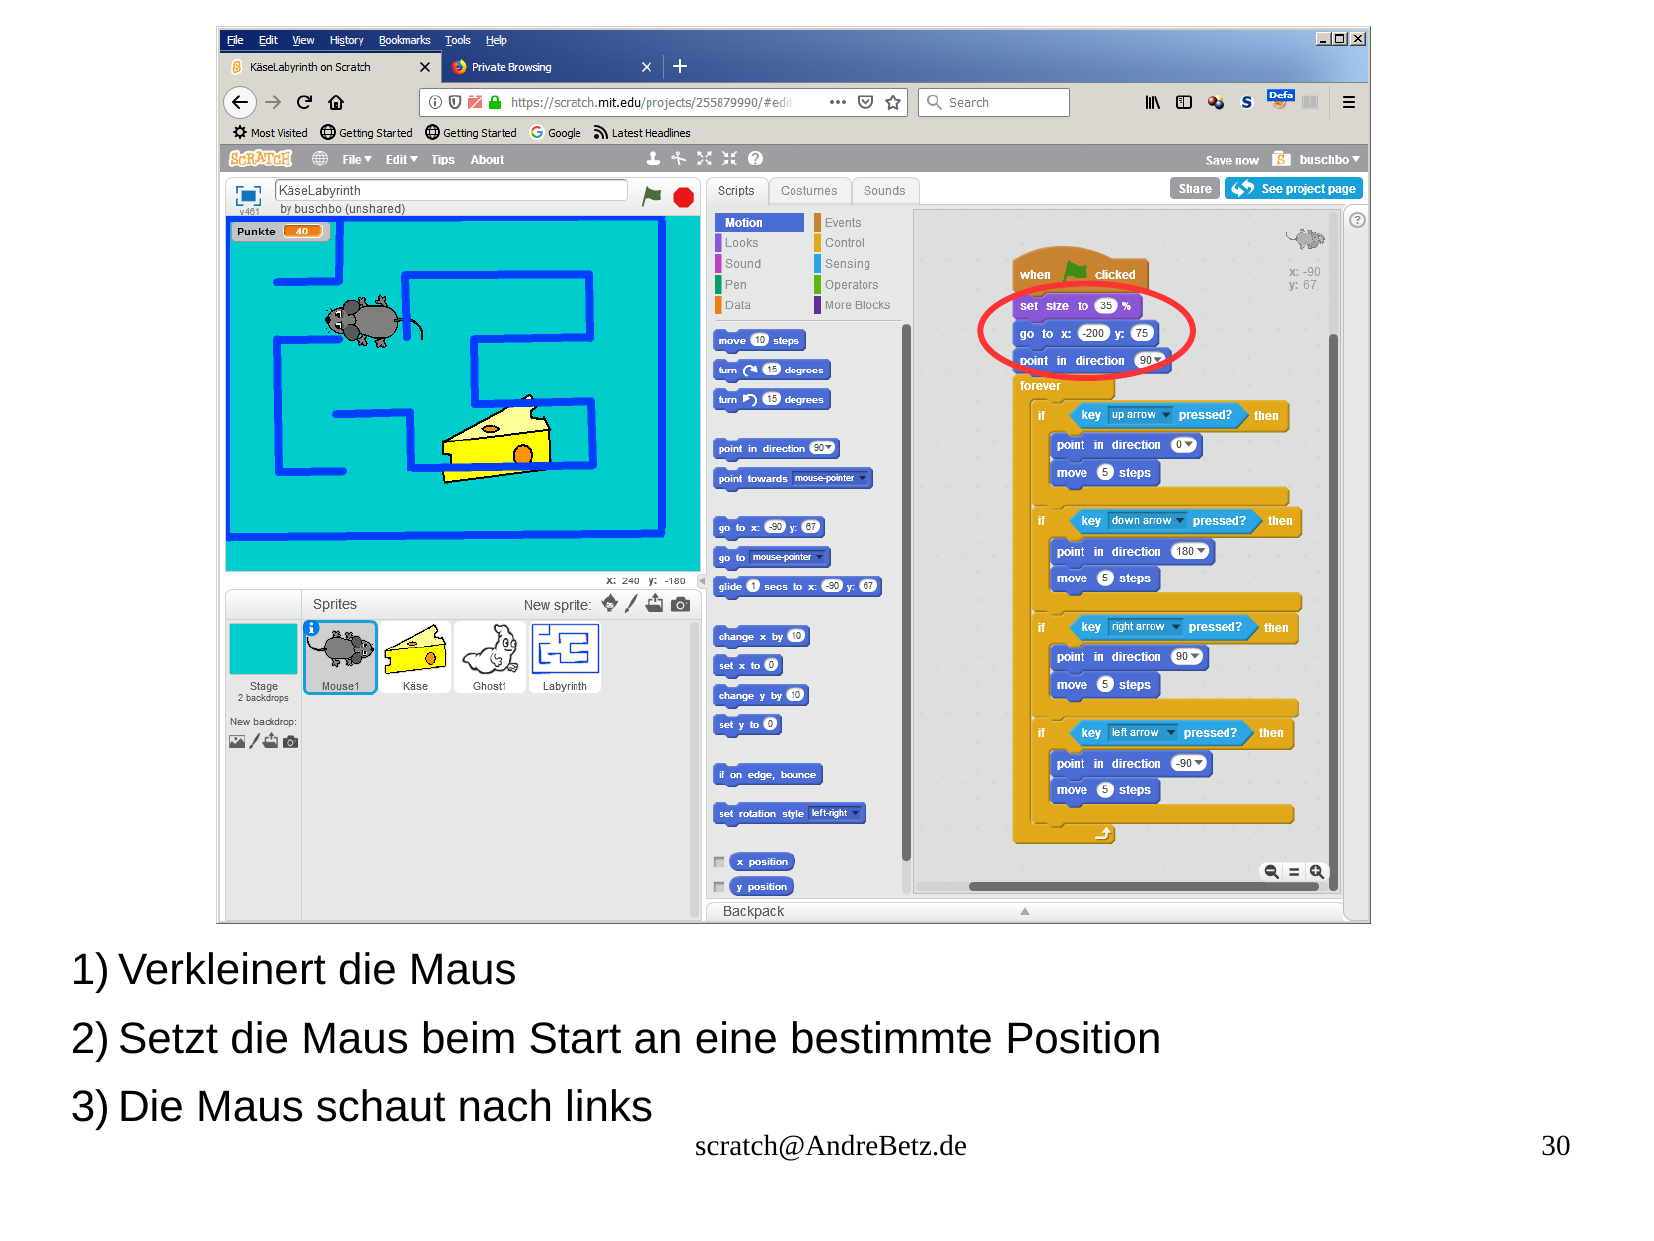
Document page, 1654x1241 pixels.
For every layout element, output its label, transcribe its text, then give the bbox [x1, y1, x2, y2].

picture [216, 26, 1371, 924]
list Verkleinert die Maus Setzt die Maus beim Start an eine bestimmte Position Die Maus schaut nach links [59, 944, 1524, 1133]
